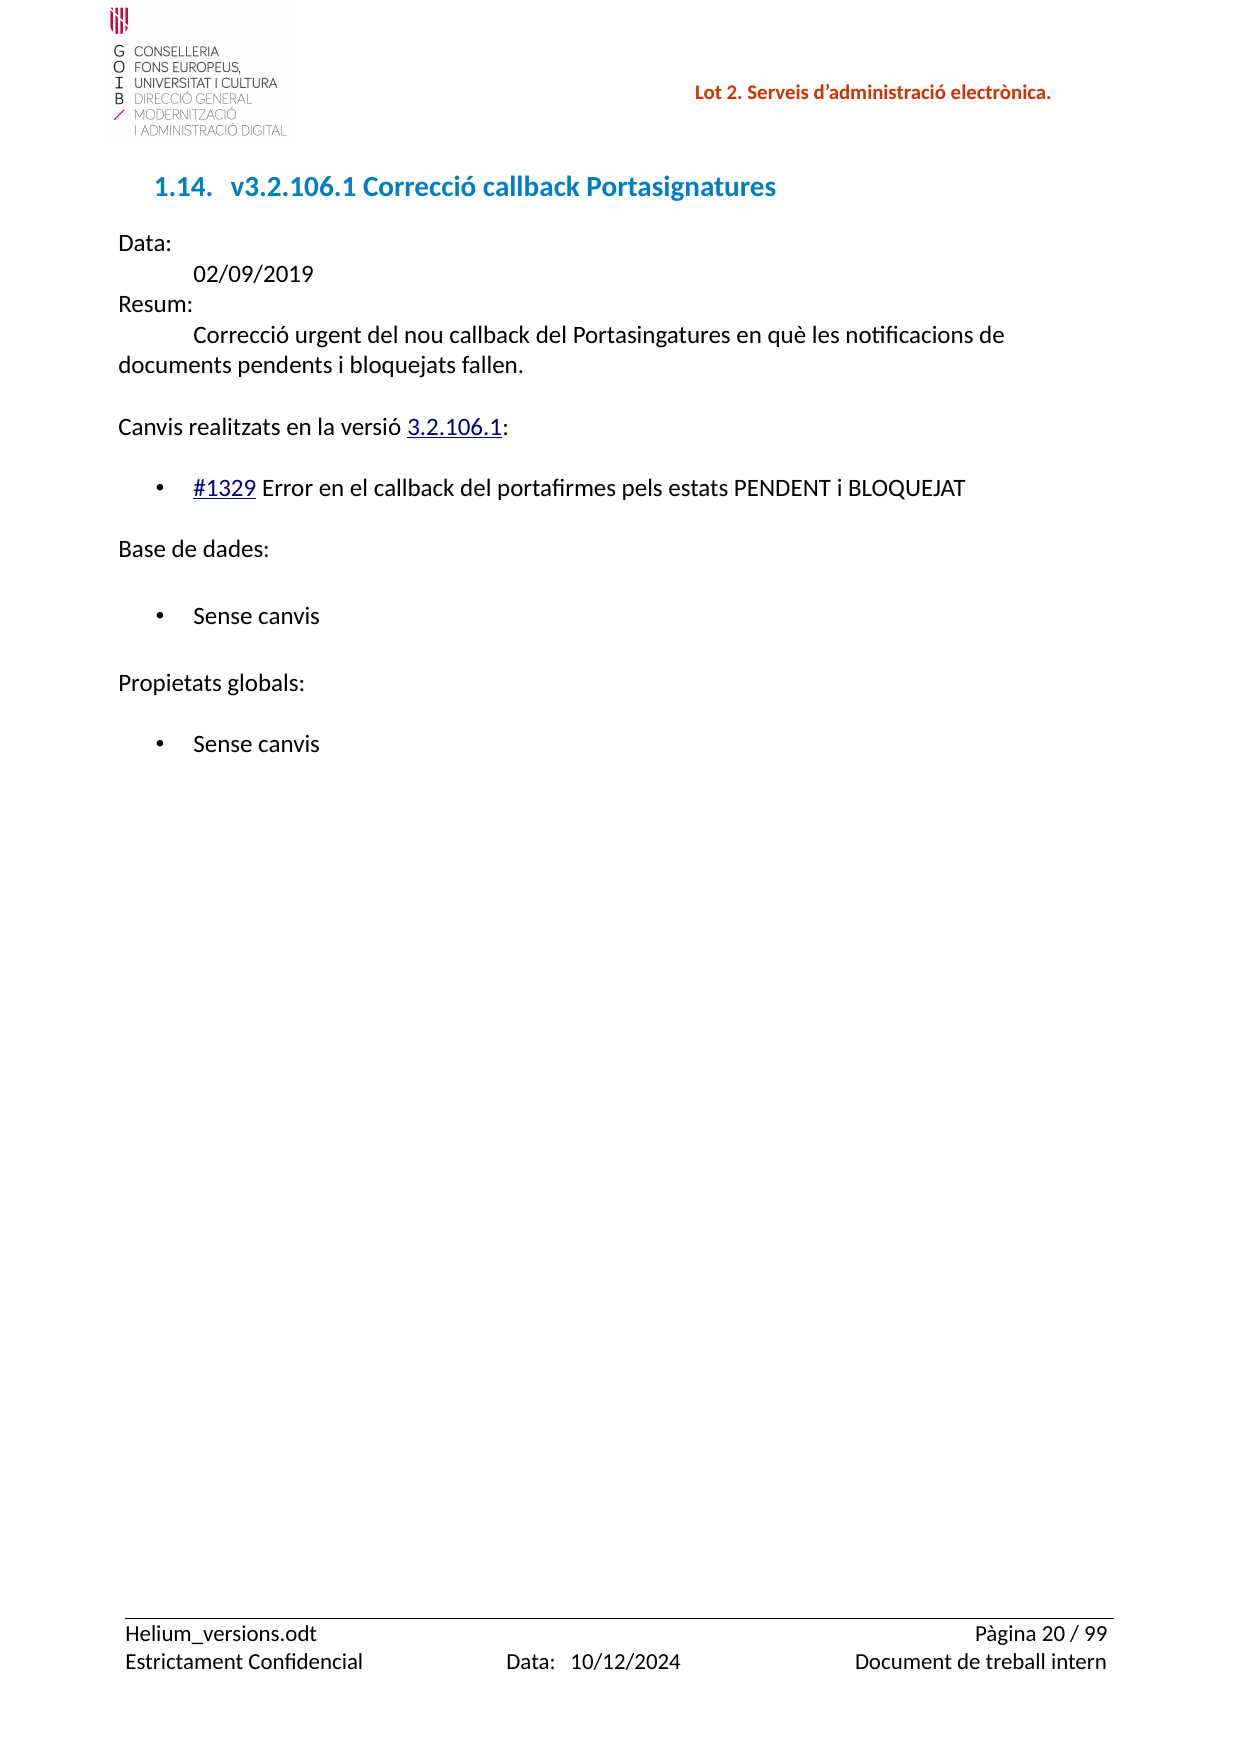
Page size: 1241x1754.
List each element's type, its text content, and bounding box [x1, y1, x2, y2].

text 02/09/2019 [118, 258, 1122, 289]
text Canvis realitzats en la versió 3.2.106.1: [118, 411, 1122, 441]
picture [100, 0, 297, 144]
list Sense canvis [156, 728, 1122, 758]
subtitle v3.2.106.1 Correcció callback Portasignatures [153, 168, 1122, 204]
list Sense canvis [156, 600, 1122, 630]
text Correcció urgent del nou callback del Portasingatures en què les notificacions de documents pendents i bloquejats fallen. [118, 319, 1122, 380]
list #1329 Error en el callback del portafirmes pels estats PENDENT i BLOQUEJAT [156, 472, 1122, 502]
text Data: [118, 228, 1122, 258]
text Propietats globals: [118, 667, 1122, 697]
text Base de dades: [118, 533, 1122, 563]
text Resum: [118, 289, 1122, 319]
